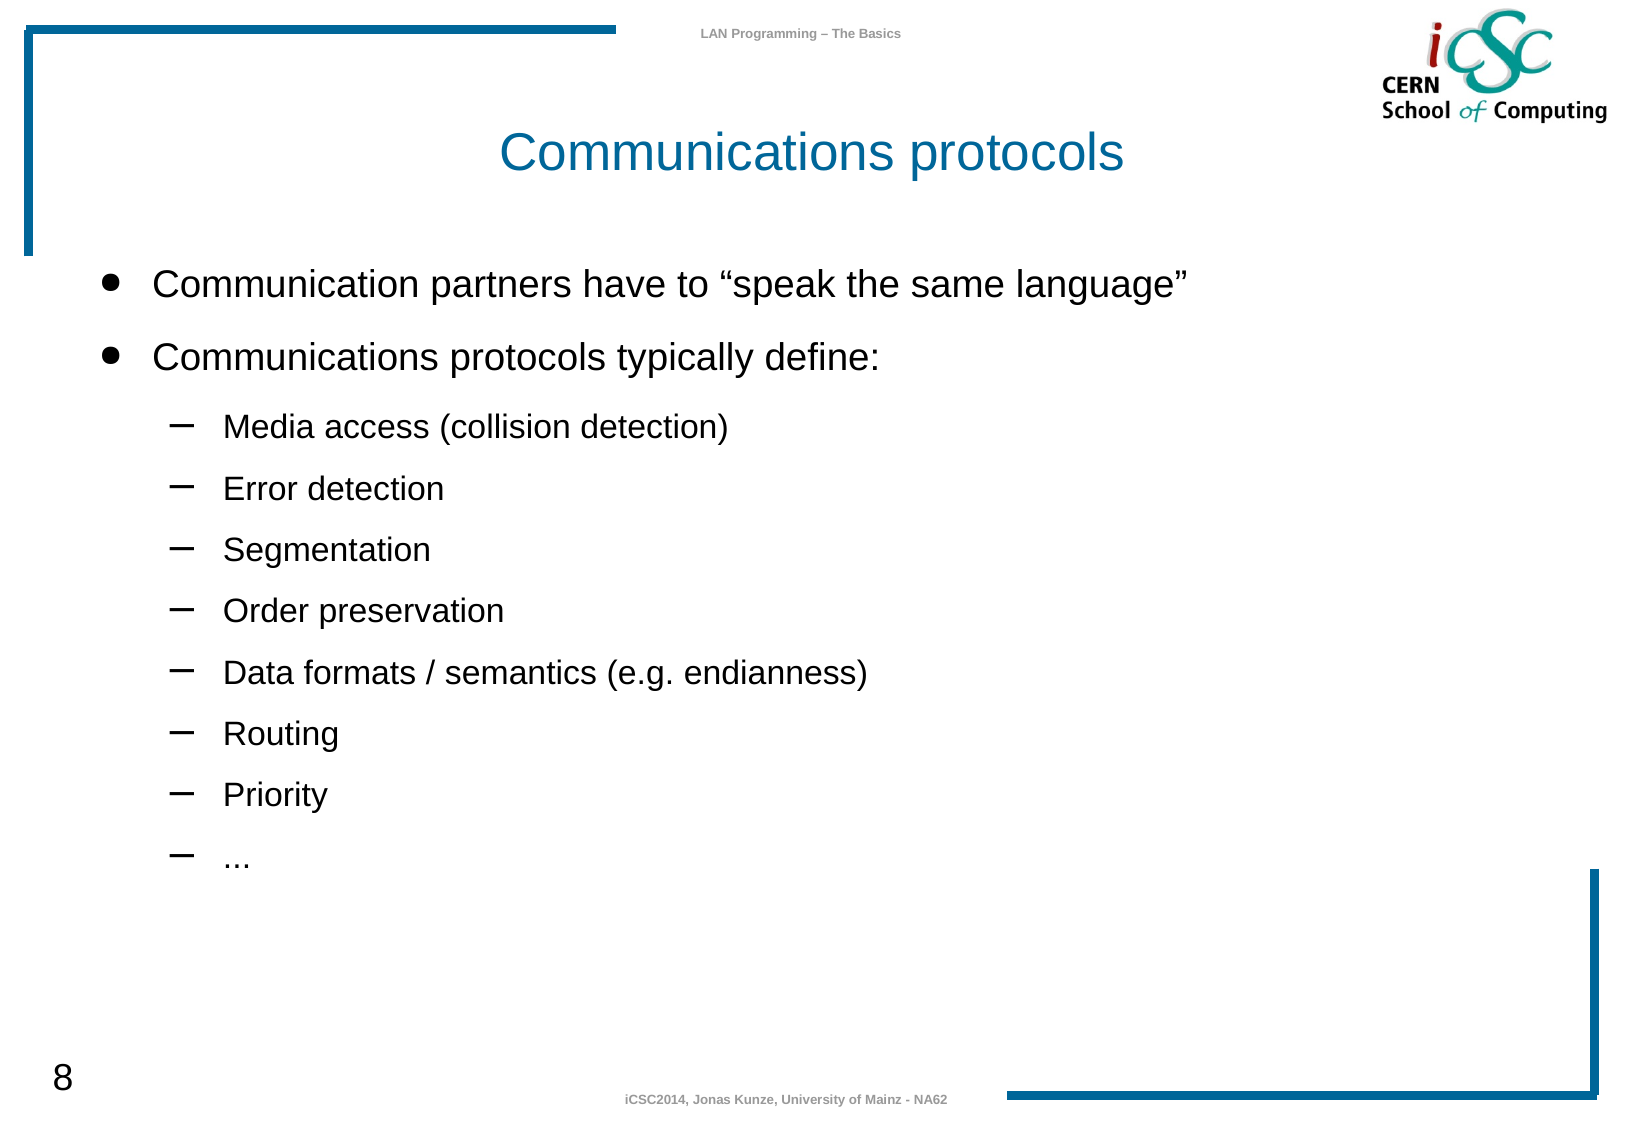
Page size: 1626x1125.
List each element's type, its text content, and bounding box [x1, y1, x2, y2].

title Communications protocols [81, 44, 1544, 233]
list Communication partners have to “speak the same language” Communications protocols typically define: Media access (collision detection) Error detection Segmentation Order preservation Data formats / semantics (e.g. endianness) Routing Priority ... [81, 263, 1512, 1036]
picture [1381, 8, 1608, 125]
